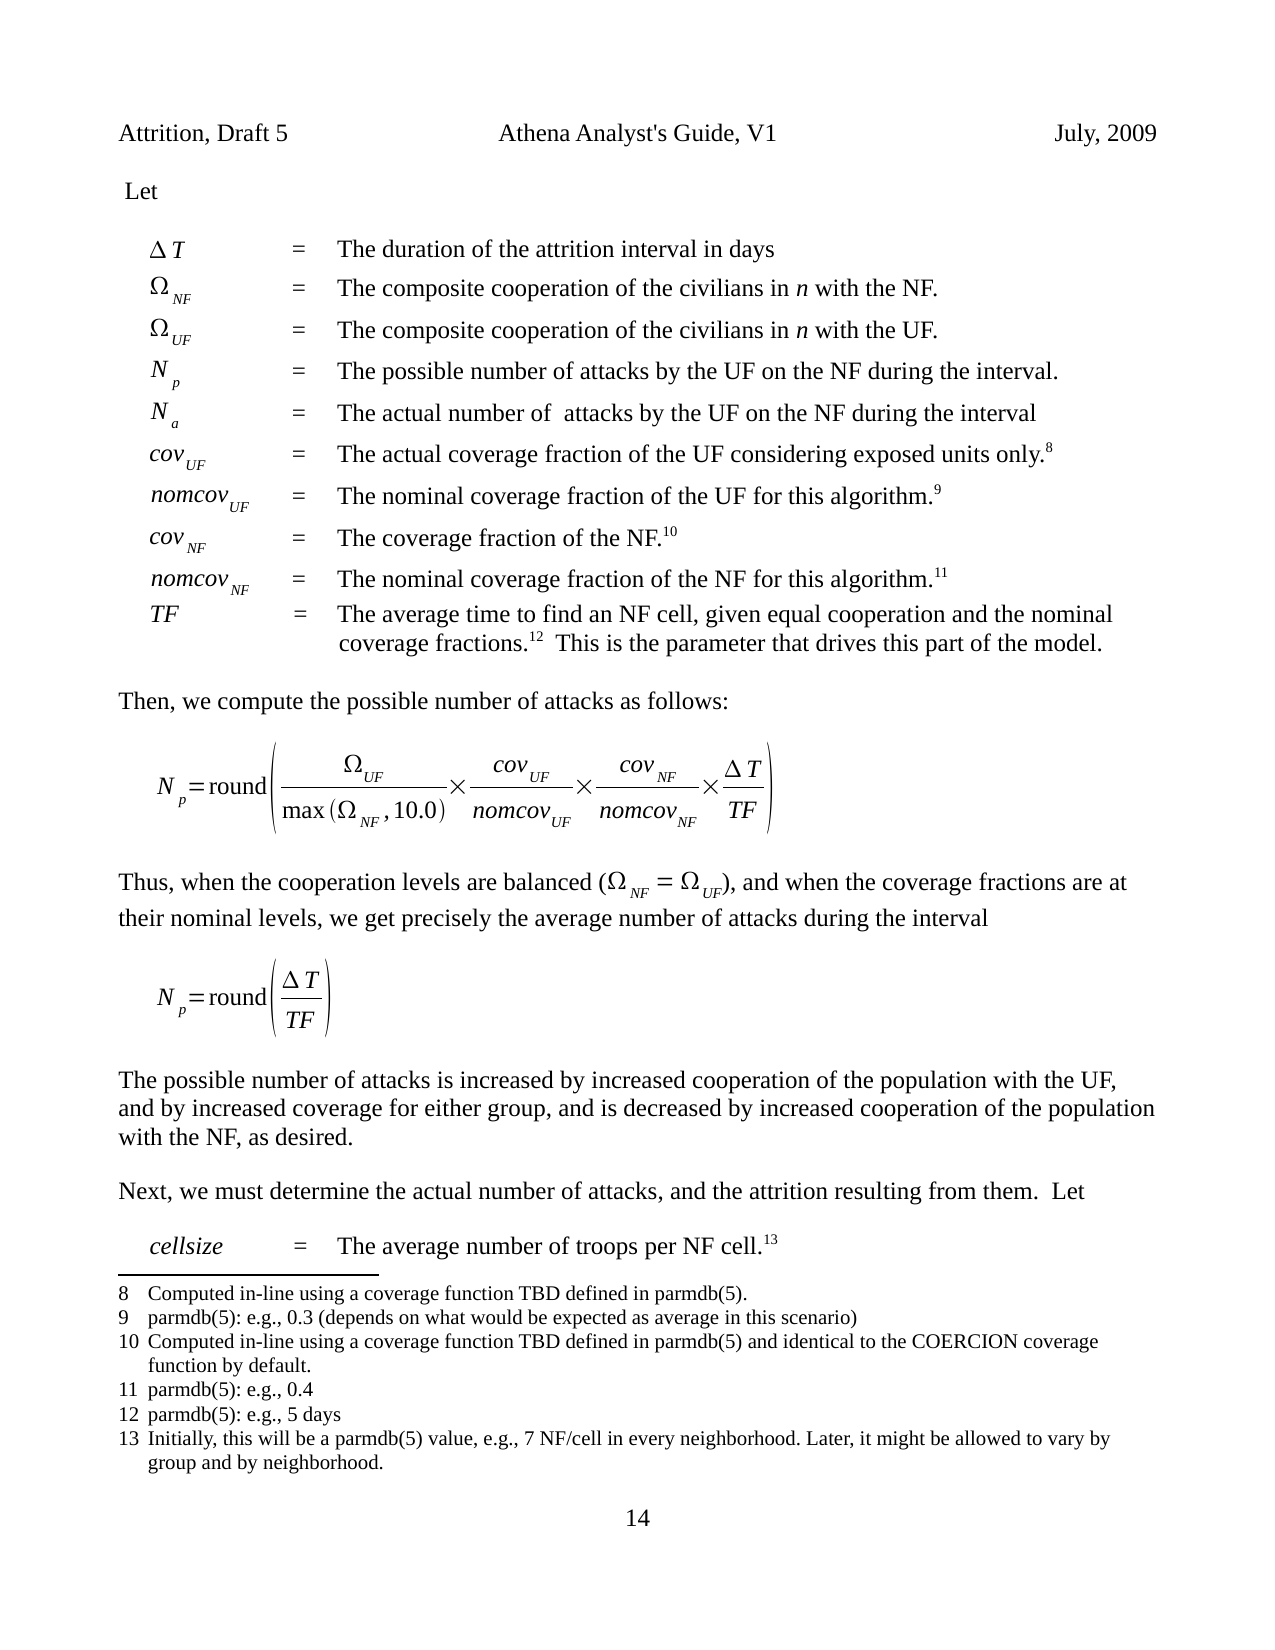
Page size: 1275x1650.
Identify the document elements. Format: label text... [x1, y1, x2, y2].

text = The coverage fraction of the NF. [149, 516, 1157, 558]
text Let [118, 176, 1157, 205]
text = The nominal coverage fraction of the NF for this algorithm. [149, 558, 1157, 599]
text = The possible number of attacks by the UF on the NF during the interval. [149, 350, 1157, 391]
text Computed in-line using a coverage function TBD defined in parmdb(5). [118, 1281, 1157, 1305]
text = The actual number of attacks by the UF on the NF during the interval [149, 391, 1157, 433]
text = The actual coverage fraction of the UF considering exposed units only. [149, 433, 1157, 474]
text Next, we must determine the actual number of attacks, and the attrition resulting from them. Let [118, 1176, 1157, 1205]
text parmdb(5): e.g., 0.3 (depends on what would be expected as average in this scenario) [118, 1305, 1157, 1329]
text TF = The average time to find an NF cell, given equal cooperation and the nominal coverage fractions. This is the parameter that drives this part of the model. [149, 599, 1157, 657]
text Then, we compute the possible number of attacks as follows: [118, 686, 1157, 714]
text parmdb(5): e.g., 0.4 [118, 1377, 1157, 1401]
text Thus, when the cooperation levels are balanced (), and when the coverage fractions are at their nominal levels, we get precisely the average number of attacks during the interval [118, 861, 1157, 931]
text The possible number of attacks is increased by increased cooperation of the population with the UF, and by increased coverage for either group, and is decreased by increased cooperation of the population with the NF, as desired. [118, 1065, 1157, 1151]
text Computed in-line using a coverage function TBD defined in parmdb(5) and identical to the COERCION coverage function by default. [118, 1329, 1157, 1377]
text = The duration of the attrition interval in days [149, 231, 1157, 267]
text = The nominal coverage fraction of the UF for this algorithm. [149, 474, 1157, 516]
text Initially, this will be a parmdb(5) value, e.g., 7 NF/cell in every neighborhood. Later, it might be allowed to vary by group and by neighborhood. [118, 1426, 1157, 1474]
text cellsize = The average number of troops per NF cell. [149, 1231, 1157, 1259]
text = The composite cooperation of the civilians in n with the UF. [149, 308, 1157, 350]
text parmdb(5): e.g., 5 days [118, 1401, 1157, 1426]
text = The composite cooperation of the civilians in n with the NF. [149, 267, 1157, 308]
